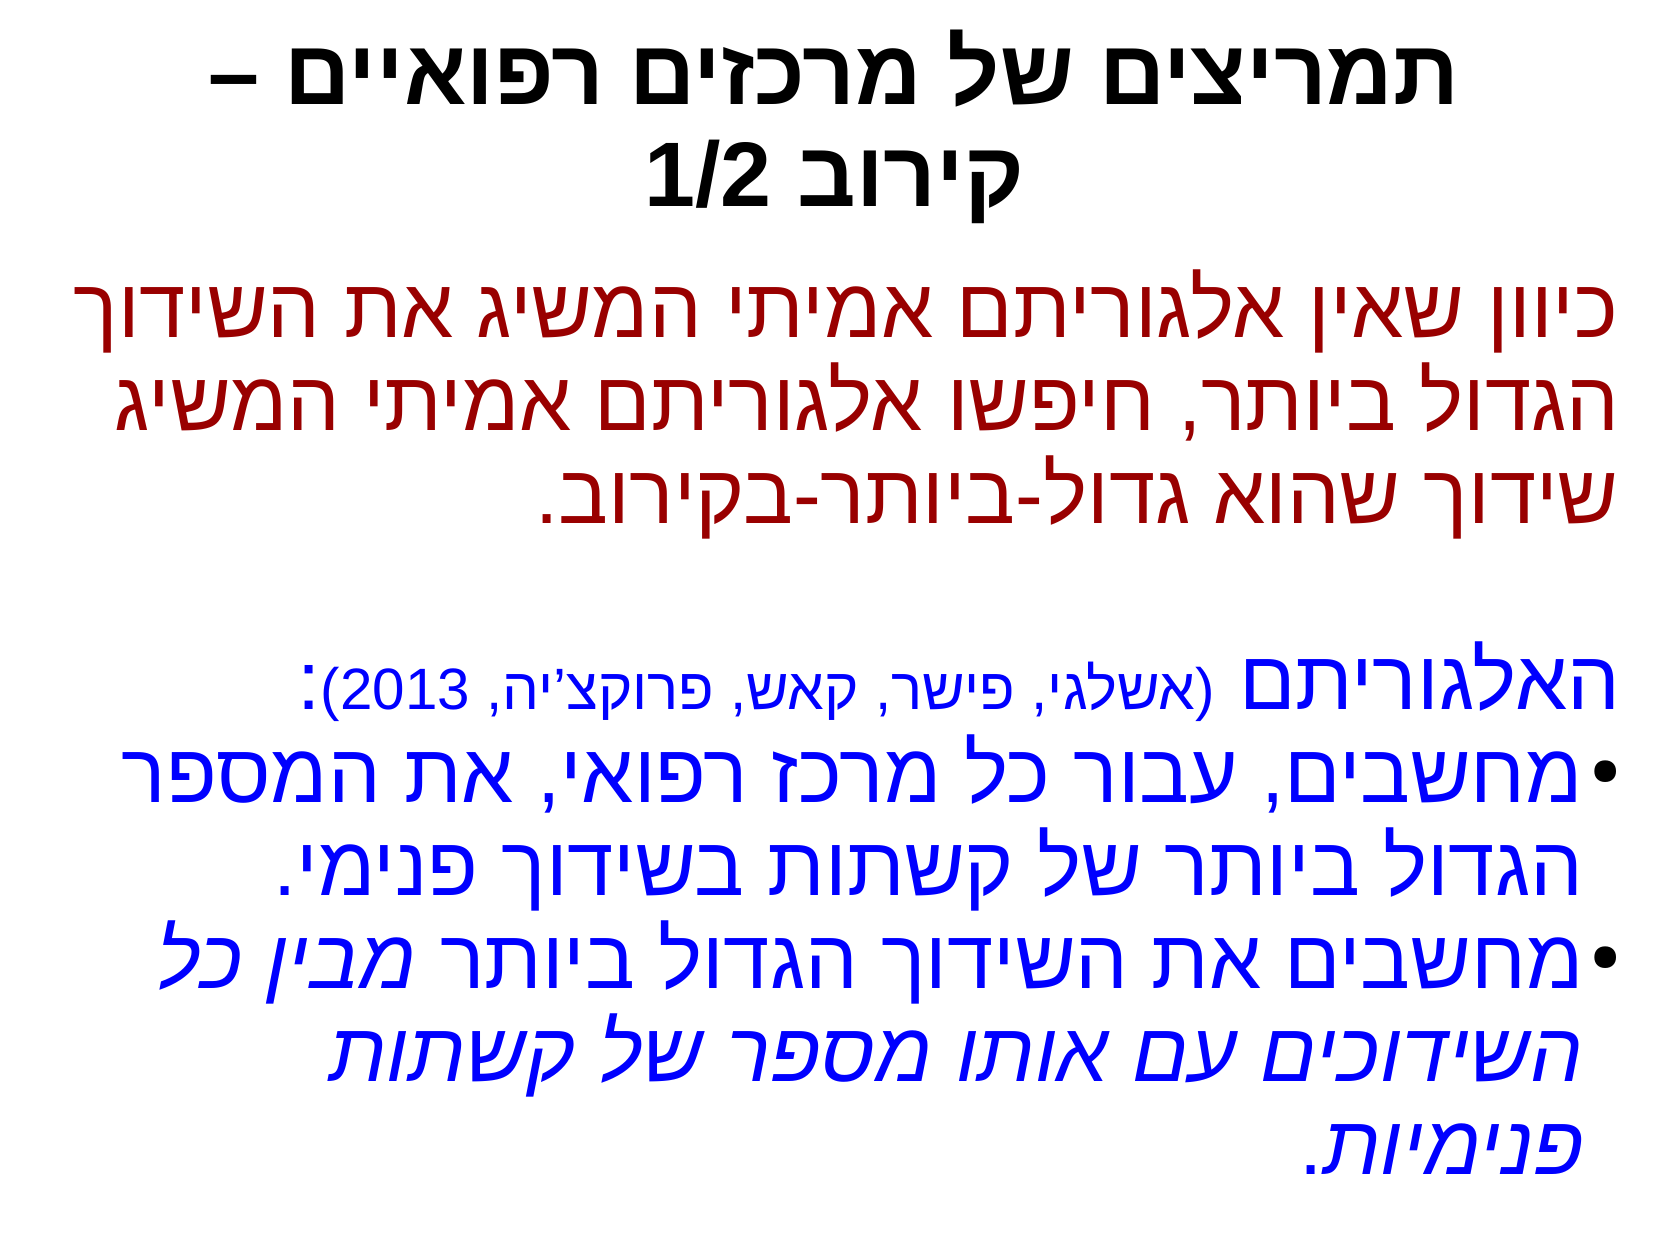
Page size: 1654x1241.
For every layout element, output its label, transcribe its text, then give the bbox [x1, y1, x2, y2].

title תמריצים של מרכזים רפואיים – קירוב 1/2 [15, 21, 1654, 227]
text_box כיוון שאין אלגוריתם אמיתי המשיג את השידוך הגדול ביותר, חיפשו אלגוריתם אמיתי המשיג שידוך שהוא גדול-ביותר-בקירוב. האלגוריתם (אשלגי, פישר, קאש, פרוקצ’יה, 2013): מחשבים, עבור כל מרכז רפואי, את המספר הגדול ביותר של קשתות בשידוך פנימי. מחשבים את השידוך הגדול ביותר מבין כל השידוכים עם אותו מספר של קשתות פנימיות. [15, 255, 1636, 1237]
